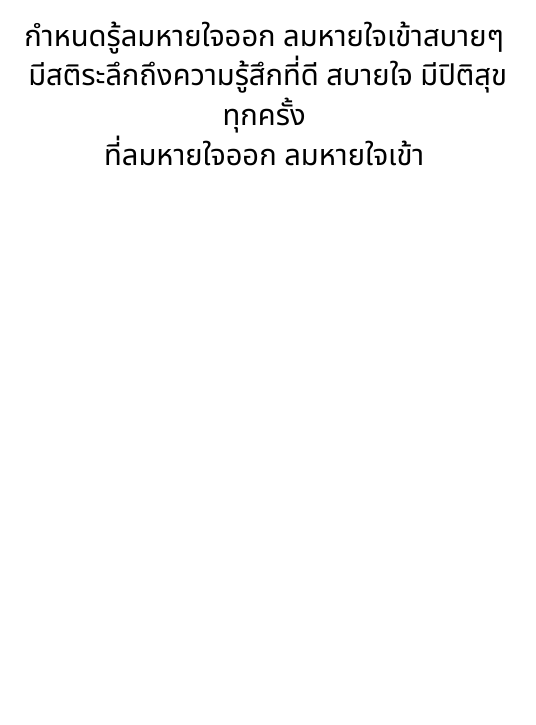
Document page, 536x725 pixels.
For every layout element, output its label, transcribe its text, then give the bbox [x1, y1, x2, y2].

text กำหนดรู้ลมหายใจออก ลมหายใจเข้าสบายๆ [15, 15, 521, 55]
text ที่ลมหายใจออก ลมหายใจเข้า [15, 134, 521, 174]
text มีสติระลึกถึงความรู้สึกที่ดี สบายใจ มีปิติสุขทุกครั้ง [15, 55, 521, 134]
